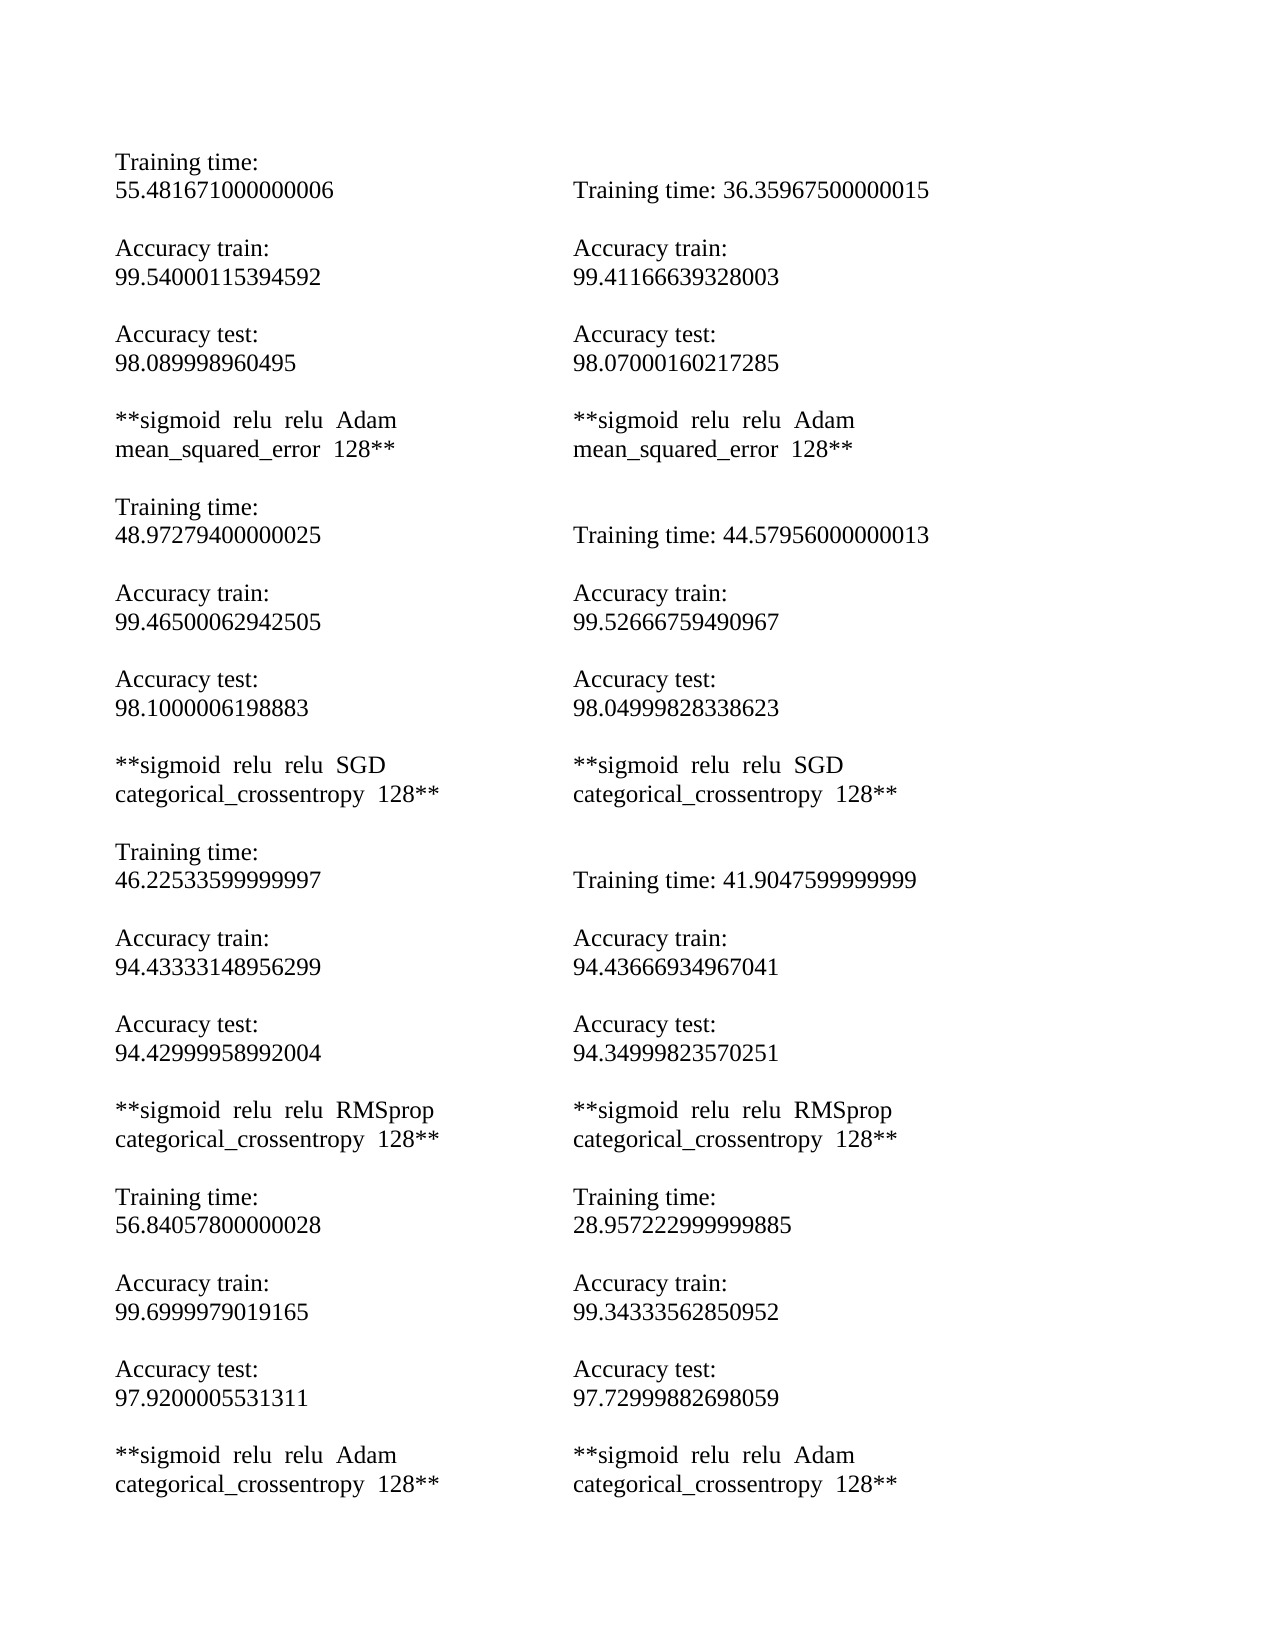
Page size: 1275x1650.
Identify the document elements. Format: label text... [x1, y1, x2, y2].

table_cell [448, 291, 537, 319]
table_cell [570, 291, 935, 319]
table_cell [557, 492, 570, 549]
table_cell [448, 837, 537, 894]
table_cell [570, 1326, 935, 1354]
table_cell [448, 1326, 537, 1354]
table_cell [935, 319, 1068, 377]
table_cell [570, 463, 935, 492]
table_cell [557, 319, 570, 377]
table_cell [448, 147, 537, 204]
table_cell [448, 1153, 537, 1182]
table_cell [112, 1239, 448, 1268]
table_cell [935, 837, 1068, 894]
table_cell [537, 894, 557, 923]
table_cell [537, 636, 557, 664]
table_cell [570, 549, 935, 578]
table_cell [537, 1067, 557, 1096]
table_cell [112, 722, 448, 751]
table_cell Accuracy train: 99.34333562850952 [570, 1268, 935, 1326]
table_cell [112, 636, 448, 664]
table_cell **sigmoid relu relu SGD categorical_crossentropy 128** [112, 751, 448, 808]
table_cell [935, 463, 1068, 492]
table_cell Training time: 41.9047599999999 [570, 837, 935, 894]
table_cell [557, 1067, 570, 1096]
table_cell Training time: 55.481671000000006 [112, 147, 448, 204]
table_cell [570, 1067, 935, 1096]
table_cell [448, 1354, 537, 1412]
table_cell Accuracy train: 99.46500062942505 [112, 578, 448, 636]
table_cell [537, 1096, 557, 1153]
table_cell [448, 751, 537, 808]
table_cell [537, 1009, 557, 1067]
table_cell [557, 837, 570, 894]
table_cell [448, 1441, 537, 1498]
table_cell Accuracy train: 99.6999979019165 [112, 1268, 448, 1326]
table_cell [570, 722, 935, 751]
table_cell [935, 1354, 1068, 1412]
table_cell [935, 722, 1068, 751]
table_cell [448, 492, 537, 549]
table_cell Training time: 56.84057800000028 [112, 1182, 448, 1239]
table_cell [537, 722, 557, 751]
table_cell [448, 1096, 537, 1153]
table_cell [935, 377, 1068, 406]
table_cell Training time: 28.957222999999885 [570, 1182, 935, 1239]
table_cell [557, 147, 570, 204]
table_cell [112, 808, 448, 837]
table_cell Training time: 36.35967500000015 [570, 147, 935, 204]
table_cell [537, 1239, 557, 1268]
table_cell [557, 636, 570, 664]
table_cell [935, 1239, 1068, 1268]
table_cell [935, 1096, 1068, 1153]
table_cell **sigmoid relu relu Adam categorical_crossentropy 128** [570, 1441, 935, 1498]
table_cell [557, 1354, 570, 1412]
table_cell [935, 636, 1068, 664]
table_cell [537, 1441, 557, 1498]
table_cell [557, 291, 570, 319]
table_cell [448, 204, 537, 233]
table_cell [537, 1268, 557, 1326]
table_cell [557, 1096, 570, 1153]
table_cell [935, 492, 1068, 549]
table_cell [935, 578, 1068, 636]
table_cell Accuracy test: 94.42999958992004 [112, 1009, 448, 1067]
table_cell [112, 981, 448, 1009]
table_cell Accuracy train: 94.43666934967041 [570, 923, 935, 981]
table_cell [537, 1153, 557, 1182]
table_cell [935, 1268, 1068, 1326]
table_cell [570, 377, 935, 406]
table_cell [557, 406, 570, 463]
table_cell [448, 808, 537, 837]
table_cell [112, 118, 448, 147]
table_cell [570, 894, 935, 923]
table_cell [935, 894, 1068, 923]
table_cell [448, 578, 537, 636]
table_cell [557, 808, 570, 837]
table_cell [557, 549, 570, 578]
table_cell [537, 118, 557, 147]
table_cell Accuracy test: 98.089998960495 [112, 319, 448, 377]
table_cell [935, 549, 1068, 578]
table_cell [448, 1239, 537, 1268]
table_cell [537, 1412, 557, 1441]
table_cell Accuracy test: 94.34999823570251 [570, 1009, 935, 1067]
table_cell [935, 1182, 1068, 1239]
table_cell [448, 319, 537, 377]
table_cell [935, 233, 1068, 291]
table_cell [570, 981, 935, 1009]
table_cell [557, 894, 570, 923]
table_cell [537, 981, 557, 1009]
table_cell [537, 147, 557, 204]
table_cell [448, 894, 537, 923]
table_cell [448, 1412, 537, 1441]
table_cell [935, 808, 1068, 837]
table_cell [557, 722, 570, 751]
table_cell [557, 1268, 570, 1326]
table_cell [537, 233, 557, 291]
table_cell **sigmoid relu relu Adam categorical_crossentropy 128** [112, 1441, 448, 1498]
table_cell [557, 233, 570, 291]
table_cell Accuracy train: 94.43333148956299 [112, 923, 448, 981]
table_cell [935, 1009, 1068, 1067]
table_cell [112, 1326, 448, 1354]
table_cell [557, 1182, 570, 1239]
table_cell Accuracy train: 99.52666759490967 [570, 578, 935, 636]
table_cell [935, 923, 1068, 981]
table_cell [112, 377, 448, 406]
table_cell [557, 664, 570, 722]
table_cell [537, 1498, 557, 1527]
table_cell Accuracy test: 97.9200005531311 [112, 1354, 448, 1412]
table_cell [448, 549, 537, 578]
table_cell [112, 1153, 448, 1182]
table_cell [570, 1153, 935, 1182]
table_cell [557, 578, 570, 636]
table_cell [112, 1498, 448, 1527]
table_cell [448, 406, 537, 463]
table_cell [537, 1354, 557, 1412]
table_cell [448, 1498, 537, 1527]
table_cell [112, 1412, 448, 1441]
table_cell [537, 808, 557, 837]
table_cell [537, 492, 557, 549]
table_cell [570, 1239, 935, 1268]
table_cell [557, 1326, 570, 1354]
table_cell [935, 1153, 1068, 1182]
table_cell [570, 118, 935, 147]
table_cell [537, 377, 557, 406]
table_cell [448, 636, 537, 664]
table_cell [448, 1268, 537, 1326]
table_cell [935, 1498, 1068, 1527]
table_cell [557, 751, 570, 808]
table_cell [570, 204, 935, 233]
table_cell [557, 377, 570, 406]
table_cell [935, 406, 1068, 463]
table_cell [537, 319, 557, 377]
table_cell [570, 1412, 935, 1441]
table_cell [935, 751, 1068, 808]
table_cell [935, 118, 1068, 147]
table_cell **sigmoid relu relu Adam mean_squared_error 128** [570, 406, 935, 463]
table_cell [570, 1498, 935, 1527]
table_cell [448, 1009, 537, 1067]
table_cell Training time: 46.22533599999997 [112, 837, 448, 894]
table_cell Accuracy test: 98.04999828338623 [570, 664, 935, 722]
table_cell Accuracy train: 99.41166639328003 [570, 233, 935, 291]
table_cell [112, 463, 448, 492]
table_cell [935, 981, 1068, 1009]
table_cell [448, 1182, 537, 1239]
table_cell [112, 549, 448, 578]
table_cell [448, 722, 537, 751]
table_cell [935, 204, 1068, 233]
table_cell [537, 578, 557, 636]
table_cell [448, 664, 537, 722]
table_cell [935, 147, 1068, 204]
table_cell **sigmoid relu relu Adam mean_squared_error 128** [112, 406, 448, 463]
table_cell [537, 549, 557, 578]
table_cell [557, 1441, 570, 1498]
table_cell Training time: 48.97279400000025 [112, 492, 448, 549]
table_cell [557, 118, 570, 147]
table_cell [557, 981, 570, 1009]
table_cell [112, 204, 448, 233]
table_cell [570, 808, 935, 837]
table_cell Accuracy test: 97.72999882698059 [570, 1354, 935, 1412]
table_cell [537, 291, 557, 319]
table_cell [537, 837, 557, 894]
table_cell [557, 204, 570, 233]
table_cell [557, 1239, 570, 1268]
table_cell [935, 1067, 1068, 1096]
table_cell **sigmoid relu relu SGD categorical_crossentropy 128** [570, 751, 935, 808]
table_cell [537, 751, 557, 808]
table_cell **sigmoid relu relu RMSprop categorical_crossentropy 128** [570, 1096, 935, 1153]
table_cell [537, 463, 557, 492]
table_cell [112, 291, 448, 319]
table_cell [448, 118, 537, 147]
table_cell [557, 1009, 570, 1067]
table_cell [935, 291, 1068, 319]
table_cell [448, 923, 537, 981]
table_cell [112, 894, 448, 923]
table_cell Accuracy test: 98.07000160217285 [570, 319, 935, 377]
table_cell [537, 1182, 557, 1239]
table_cell [557, 1412, 570, 1441]
table_cell [557, 1153, 570, 1182]
table_cell [448, 1067, 537, 1096]
table_cell [448, 233, 537, 291]
table_cell [935, 1412, 1068, 1441]
table_cell [448, 981, 537, 1009]
table_cell [537, 406, 557, 463]
table_cell **sigmoid relu relu RMSprop categorical_crossentropy 128** [112, 1096, 448, 1153]
table_cell Accuracy train: 99.54000115394592 [112, 233, 448, 291]
table_cell [537, 923, 557, 981]
table_cell [557, 923, 570, 981]
table_cell [557, 1498, 570, 1527]
table_cell [935, 1441, 1068, 1498]
table_cell [935, 1326, 1068, 1354]
table_cell Training time: 44.57956000000013 [570, 492, 935, 549]
table_cell [570, 636, 935, 664]
table_cell [935, 664, 1068, 722]
table_cell Accuracy test: 98.1000006198883 [112, 664, 448, 722]
table_cell [448, 377, 537, 406]
table_cell [537, 1326, 557, 1354]
table_cell [557, 463, 570, 492]
table_cell [537, 204, 557, 233]
table_cell [537, 664, 557, 722]
table_cell [448, 463, 537, 492]
table_cell [112, 1067, 448, 1096]
